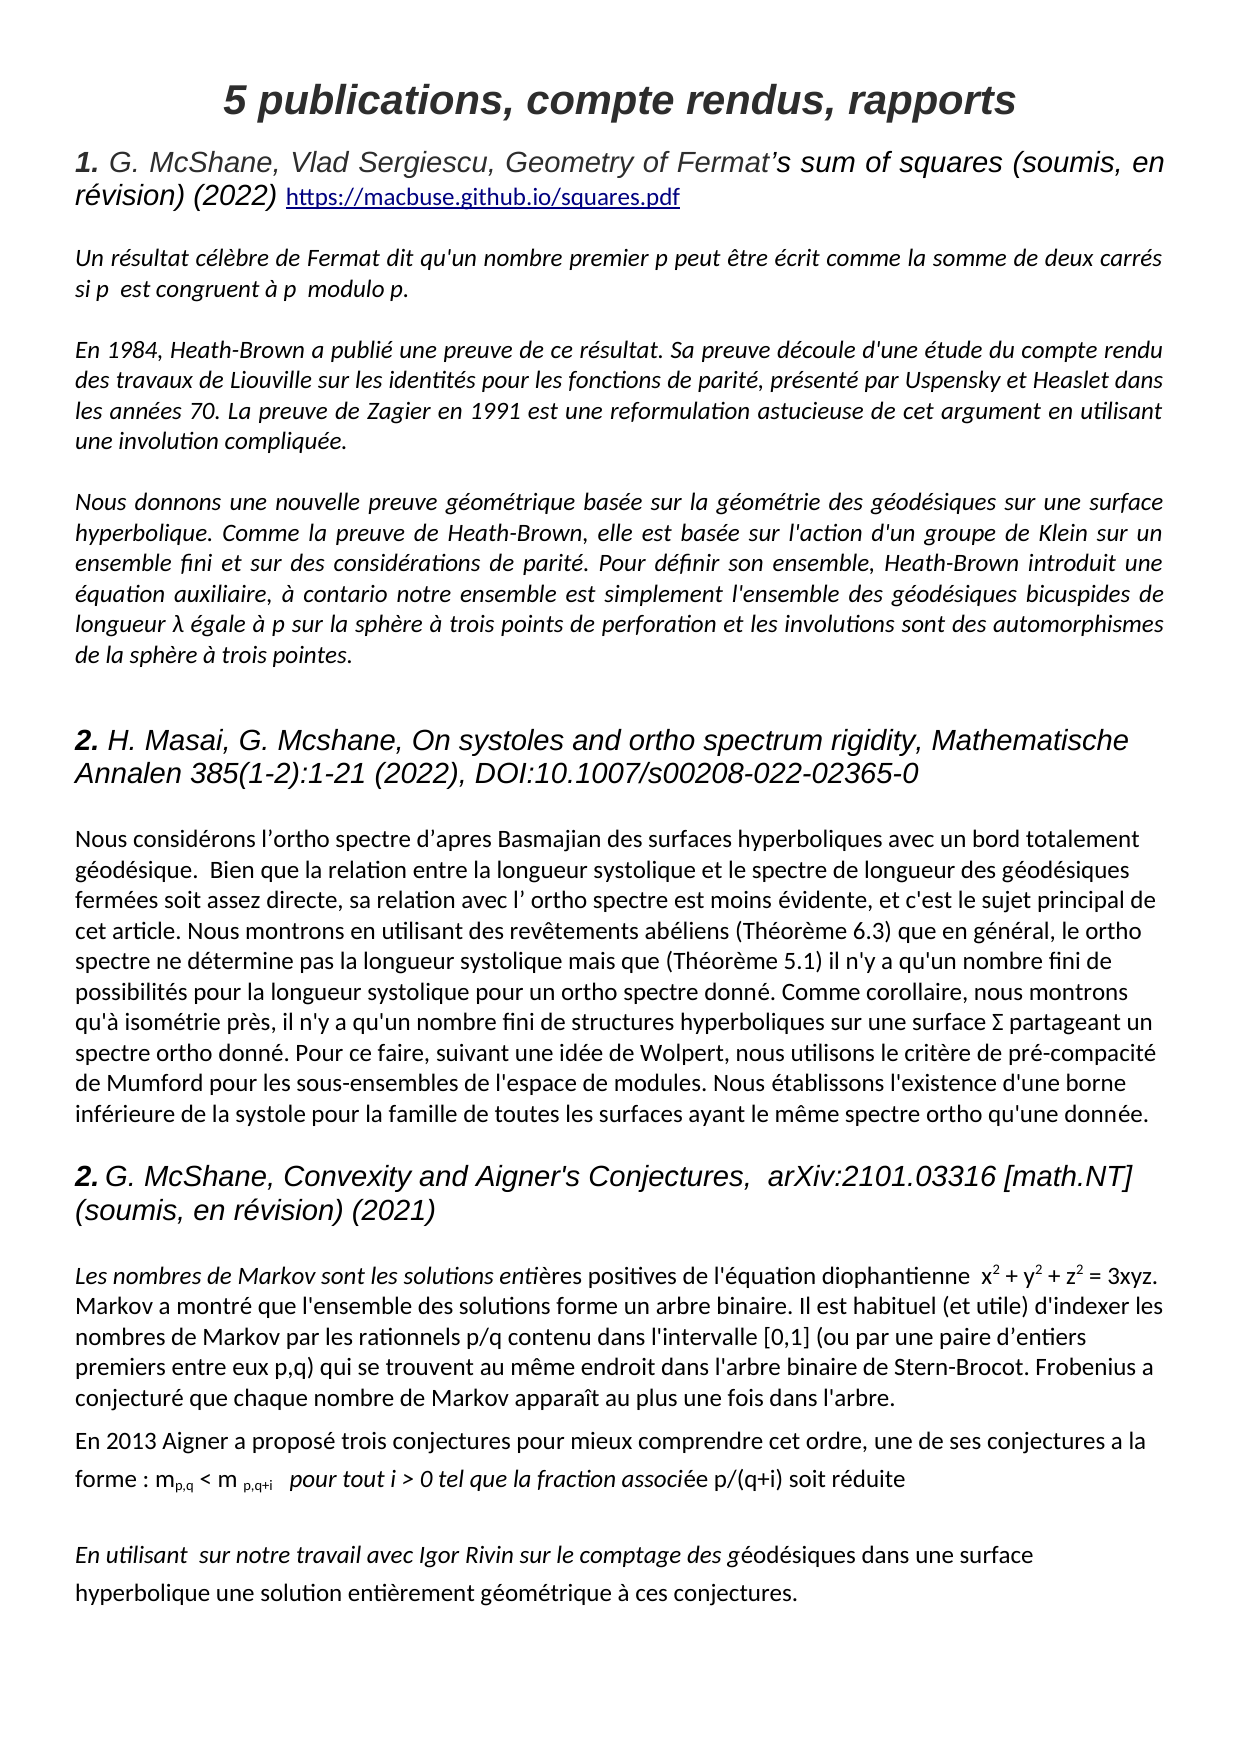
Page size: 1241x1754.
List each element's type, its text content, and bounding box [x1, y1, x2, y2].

text 2. H. Masai, G. Mcshane, On systoles and ortho spectrum rigidity, Mathematische Annalen 385(1-2):1-21 (2022), DOI:10.1007/s00208-022-02365-0 Nous considérons l’ortho spectre d’apres Basmajian des surfaces hyperboliques avec un bord totalement géodésique. Bien que la relation entre la longueur systolique et le spectre de longueur des géodésiques fermées soit assez directe, sa relation avec l’ ortho spectre est moins évidente, et c'est le sujet principal de cet article. Nous montrons en utilisant des revêtements abéliens (Théorème 6.3) que en général, le ortho spectre ne détermine pas la longueur systolique mais que (Théorème 5.1) il n'y a qu'un nombre fini de possibilités pour la longueur systolique pour un ortho spectre donné. Comme corollaire, nous montrons qu'à isométrie près, il n'y a qu'un nombre fini de structures hyperboliques sur une surface Σ partageant un spectre ortho donné. Pour ce faire, suivant une idée de Wolpert, nous utilisons le critère de pré-compacité de Mumford pour les sous-ensembles de l'espace de modules. Nous établissons l'existence d'une borne inférieure de la systole pour la famille de toutes les surfaces ayant le même spectre ortho qu'une donnée. 2. G. McShane, Convexity and Aigner's Conjectures, arXiv:2101.03316 [math.NT] (soumis, en révision) (2021) Les nombres de Markov sont les solutions entières positives de l'équation diophantienne x2 + y2 + z2 = 3xyz. Markov a montré que l'ensemble des solutions forme un arbre binaire. Il est habituel (et utile) d'indexer les nombres de Markov par les rationnels p/q contenu dans l'intervalle [0,1] (ou par une paire d’entiers premiers entre eux p,q) qui se trouvent au même endroit dans l'arbre binaire de Stern-Brocot. Frobenius a conjecturé que chaque nombre de Markov apparaît au plus une fois dans l'arbre. [75, 723, 1165, 1412]
text Nous donnons une nouvelle preuve géométrique basée sur la géométrie des géodésiques sur une surface hyperbolique. Comme la preuve de Heath-Brown, elle est basée sur l'action d'un groupe de Klein sur un ensemble fini et sur des considérations de parité. Pour définir son ensemble, Heath-Brown introduit une équation auxiliaire, à contario notre ensemble est simplement l'ensemble des géodésiques bicuspides de longueur λ égale à p sur la sphère à trois points de perforation et les involutions sont des automorphismes de la sphère à trois pointes. [75, 487, 1165, 670]
text Un résultat célèbre de Fermat dit qu'un nombre premier p peut être écrit comme la somme de deux carrés si p est congruent à p modulo p. [75, 242, 1165, 303]
text En 2013 Aigner a proposé trois conjectures pour mieux comprendre cet ordre, une de ses conjectures a la forme : mp,q < m p,q+i pour tout i > 0 tel que la fraction associée p/(q+i) soit réduite En utilisant sur notre travail avec Igor Rivin sur le comptage des géodésiques dans une surface hyperbolique une solution entièrement géométrique à ces conjectures. [75, 1425, 1165, 1608]
text En 1984, Heath-Brown a publié une preuve de ce résultat. Sa preuve découle d'une étude du compte rendu des travaux de Liouville sur les identités pour les fonctions de parité, présenté par Uspensky et Heaslet dans les années 70. La preuve de Zagier en 1991 est une reformulation astucieuse de cet argument en utilisant une involution compliquée. [75, 334, 1165, 456]
text 1. G. McShane, Vlad Sergiescu, Geometry of Fermat’s sum of squares (soumis, en révision) (2022) https://macbuse.github.io/squares.pdf [75, 145, 1165, 212]
text 5 publications, compte rendus, rapports [75, 75, 1165, 123]
